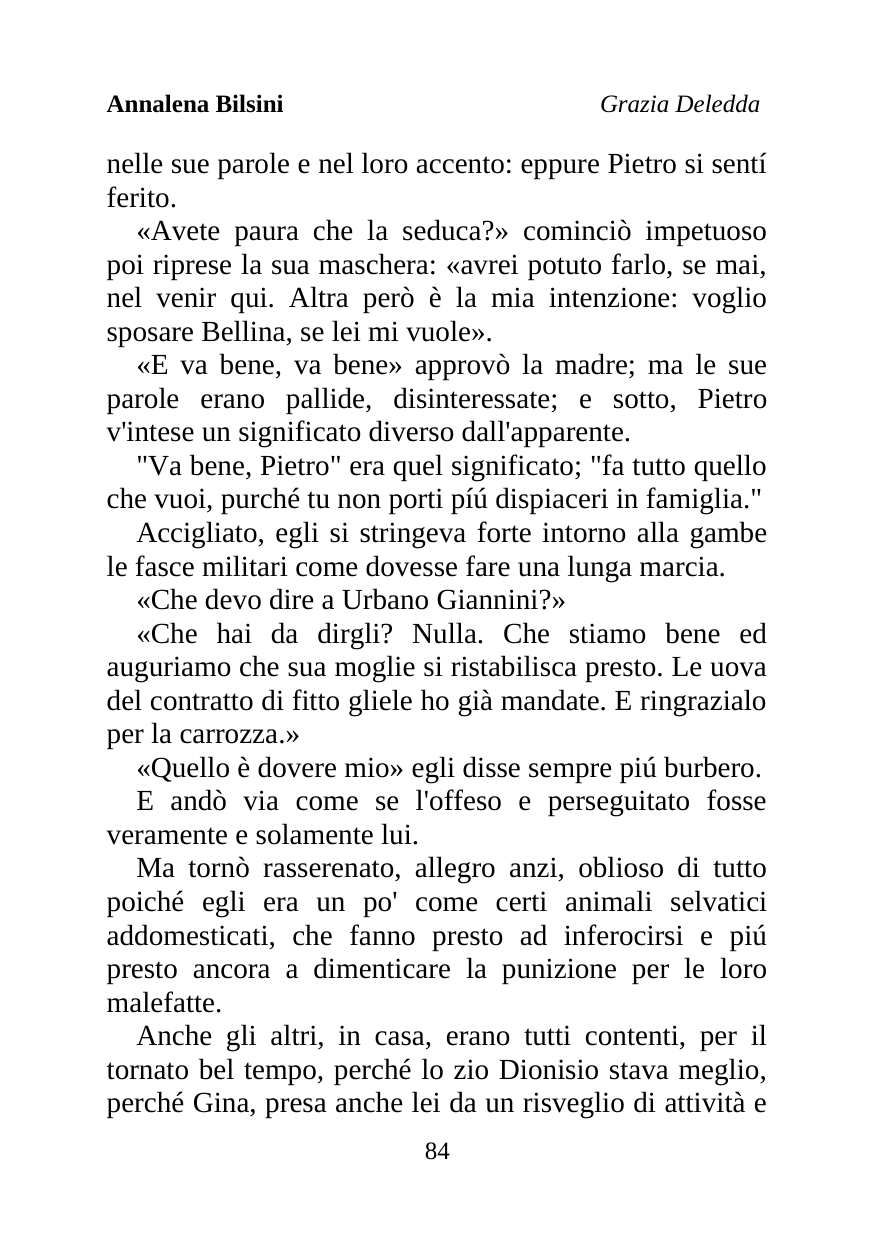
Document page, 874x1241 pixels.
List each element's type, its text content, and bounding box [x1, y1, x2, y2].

text Accigliato, egli si stringeva forte intorno alla gambe le fasce militari come dovesse fare una lunga marcia. [106, 515, 768, 582]
text Anche gli altri, in casa, erano tutti contenti, per il tornato bel tempo, perché lo zio Dionisio stava meglio, perché Gina, presa anche lei da un risveglio di attività e [106, 1018, 768, 1119]
text «Che devo dire a Urbano Giannini?» [106, 582, 768, 616]
text Ma tornò rasserenato, allegro anzi, oblioso di tutto poiché egli era un po' come certi animali selvatici addomesticati, che fanno presto ad inferocirsi e piú presto ancora a dimenticare la punizione per le loro malefatte. [106, 851, 768, 1018]
text nelle sue parole e nel loro accento: eppure Pietro si sentí ferito. [106, 146, 768, 213]
text «Quello è dovere mio» egli disse sempre piú burbero. [106, 750, 768, 783]
text E andò via come se l'offeso e perseguitato fosse veramente e solamente lui. [106, 783, 768, 851]
text «Che hai da dirgli? Nulla. Che stiamo bene ed auguriamo che sua moglie si ristabilisca presto. Le uova del contratto di fitto gliele ho già mandate. E ringrazialo per la carrozza.» [106, 616, 768, 750]
text "Va bene, Pietro" era quel significato; "fa tutto quello che vuoi, purché tu non porti píú dispiaceri in famiglia." [106, 448, 768, 515]
text «E va bene, va bene» approvò la madre; ma le sue parole erano pallide, disinteressate; e sotto, Pietro v'intese un significato diverso dall'apparente. [106, 347, 768, 448]
text «Avete paura che la seduca?» cominciò impetuoso poi riprese la sua maschera: «avrei potuto farlo, se mai, nel venir qui. Altra però è la mia intenzione: voglio sposare Bellina, se lei mi vuole». [106, 213, 768, 347]
